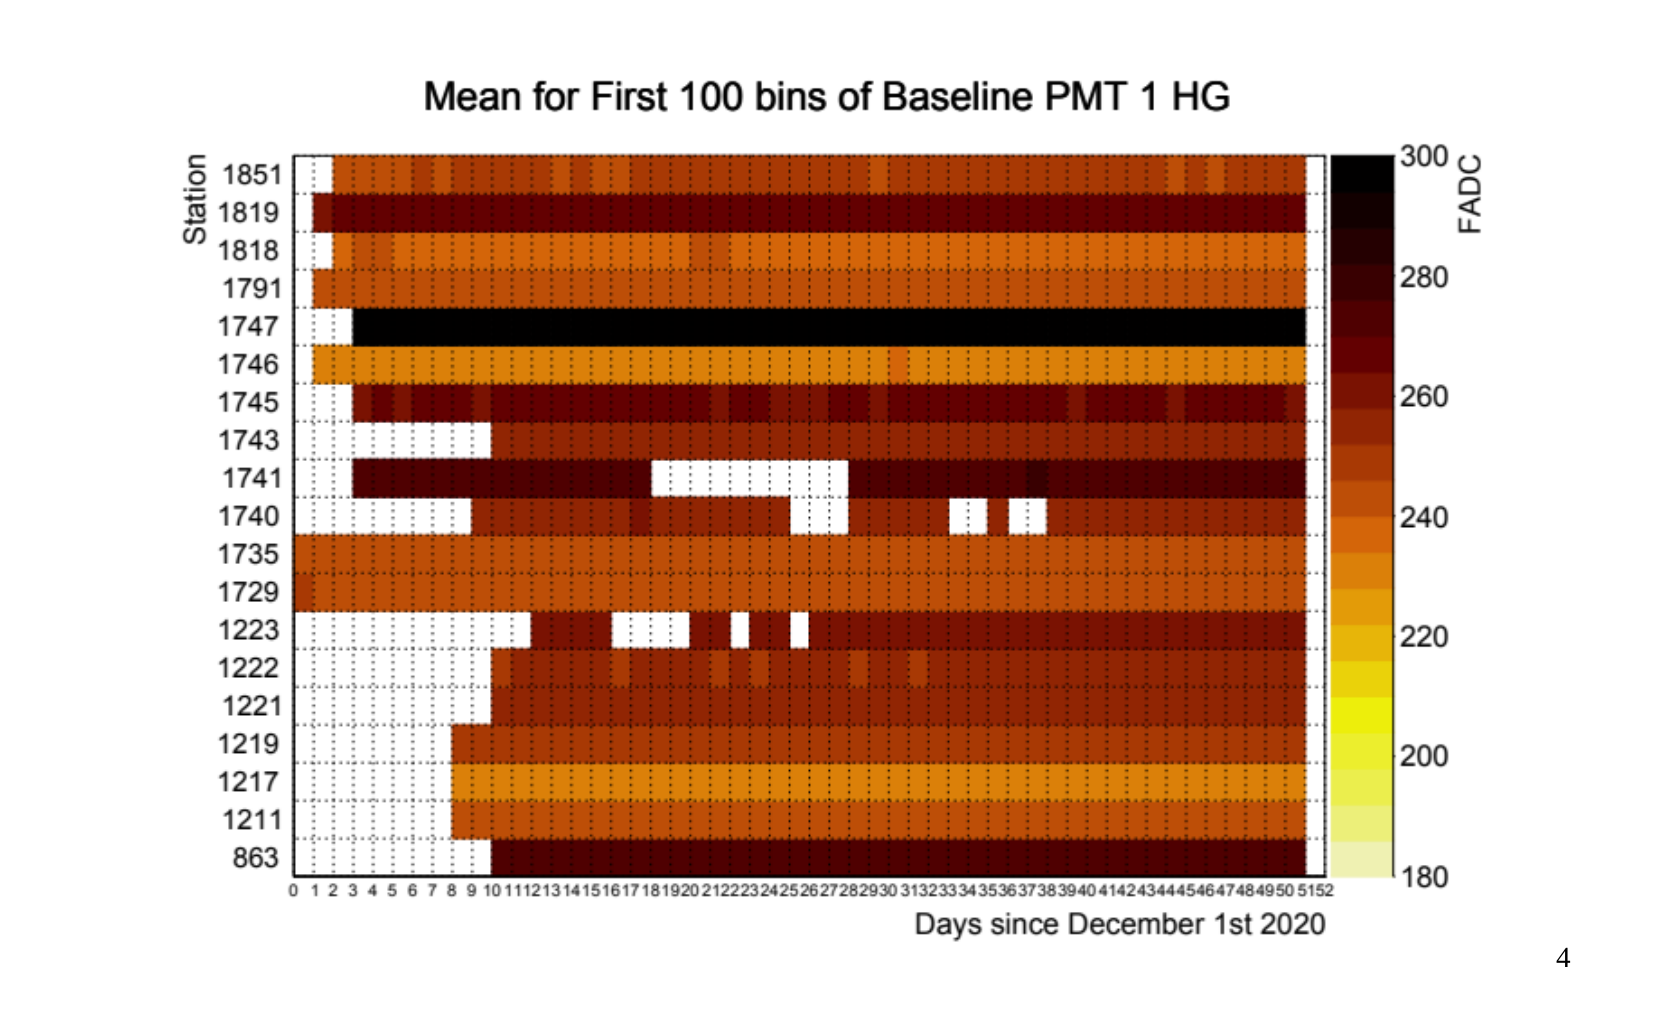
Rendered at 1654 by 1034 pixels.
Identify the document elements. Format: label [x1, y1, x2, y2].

picture [144, 67, 1510, 967]
